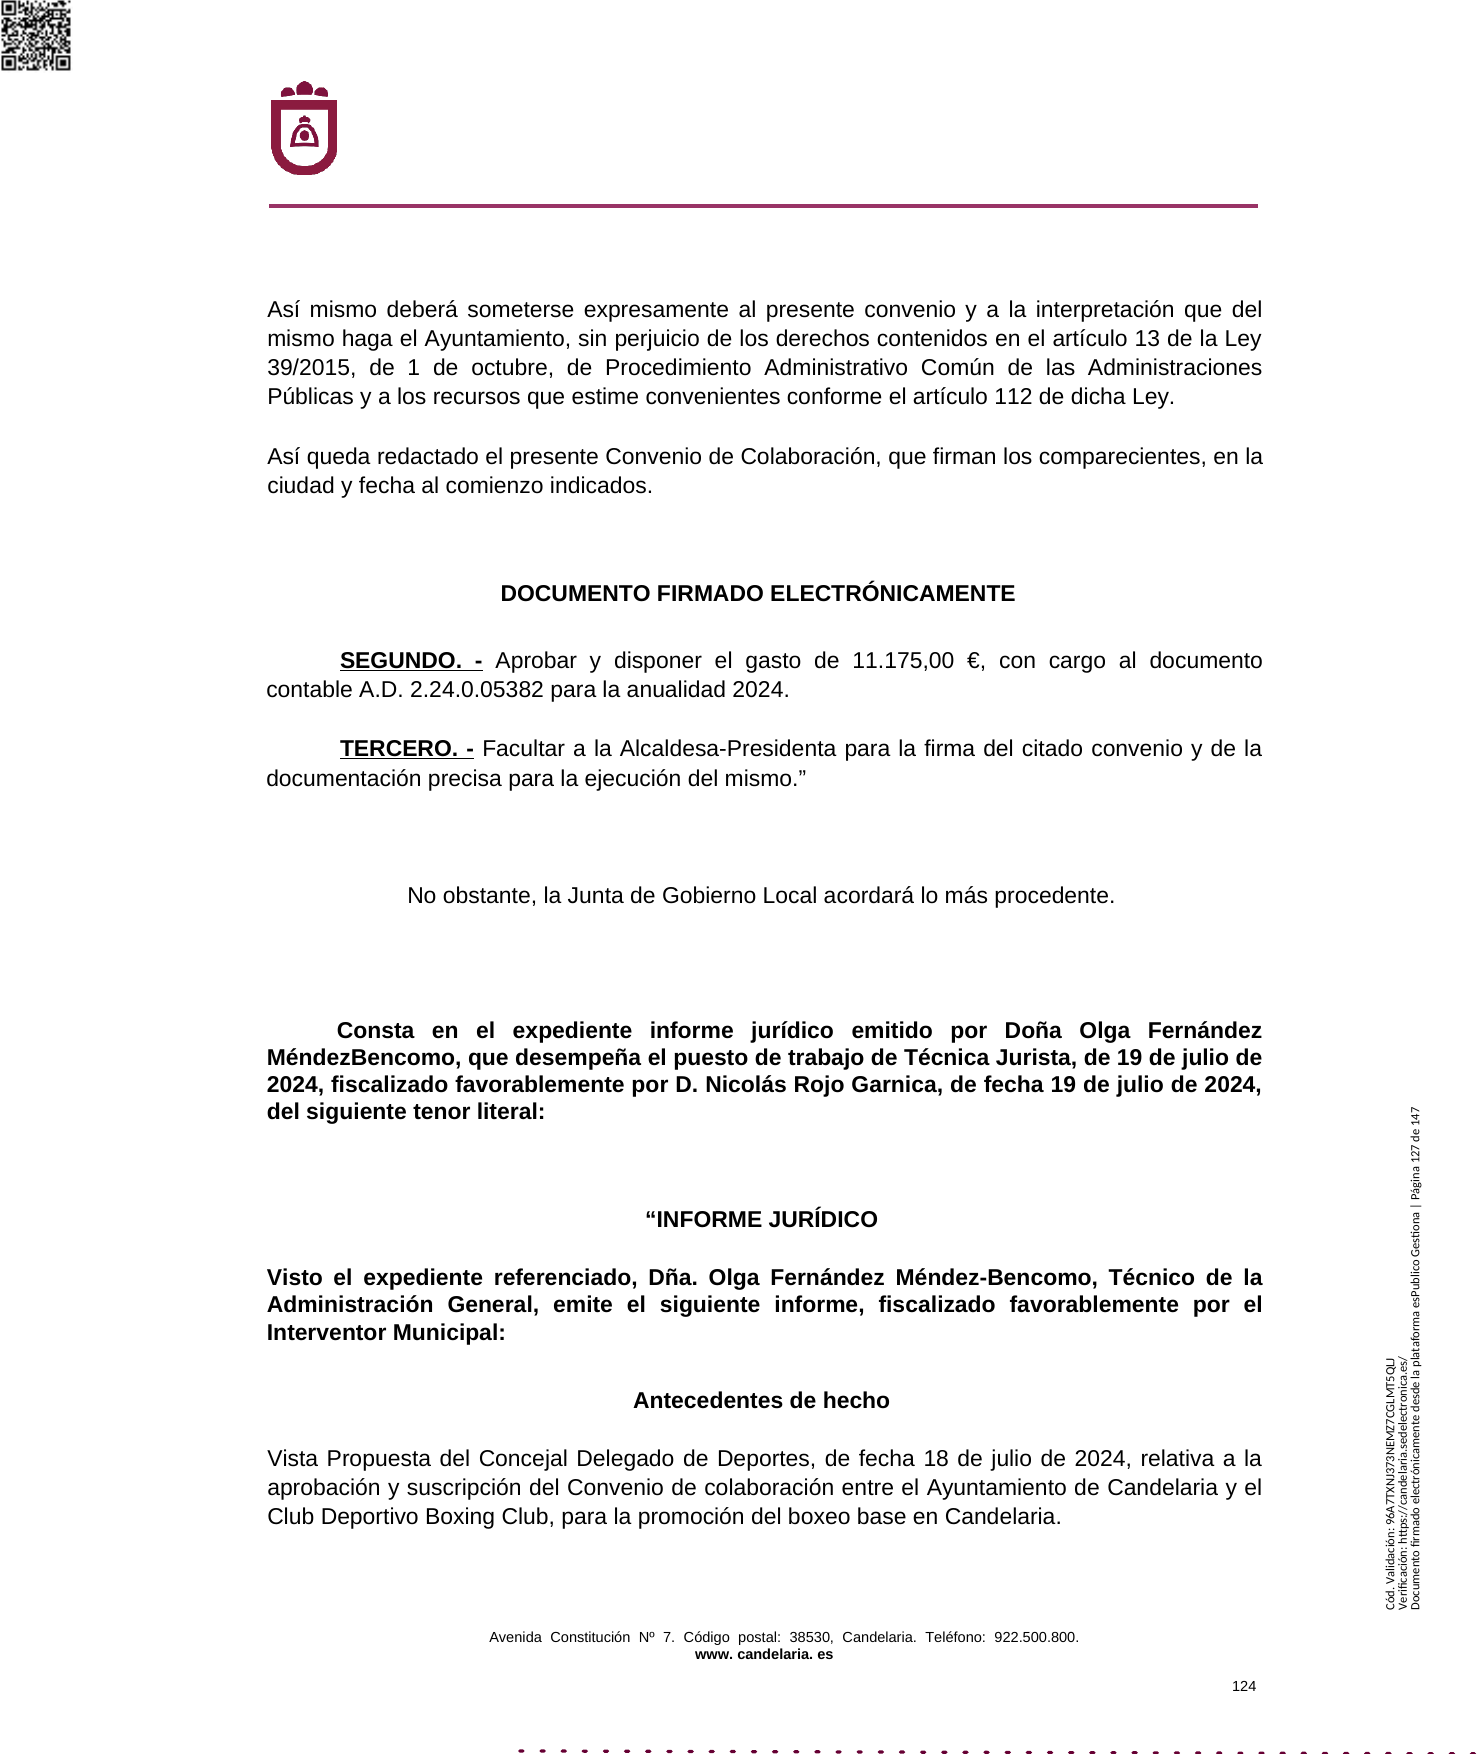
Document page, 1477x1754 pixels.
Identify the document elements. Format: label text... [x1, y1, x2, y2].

text Así mismo deberá someterse expresamente al presente convenio y a la interpretación que del mismo haga el Ayuntamiento, sin perjuicio de los derechos contenidos en el artículo 13 de la Ley 39/2015, de 1 de octubre, de Procedimiento Administrativo Común de las Administraciones Públicas y a los recursos que estime convenientes conforme el artículo 112 de dicha Ley. [267, 296, 1263, 409]
subtitle Antecedentes de hecho [263, 1387, 1266, 1413]
text SEGUNDO. - Aprobar y disponer el gasto de 11.175,00 €, con cargo al documento contable A.D. 2.24.0.05382 para la anualidad 2024. [266, 647, 1263, 702]
text Visto el expediente referenciado, Dña. Olga Fernández Méndez-Bencomo, Técnico de la Administración General, emite el siguiente informe, fiscalizado favorablemente por el Interventor Municipal: [267, 1264, 1263, 1345]
text Vista Propuesta del Concejal Delegado de Deportes, de fecha 18 de julio de 2024, relativa a la aprobación y suscripción del Convenio de colaboración entre el Ayuntamiento de Candelaria y el Club Deportivo Boxing Club, para la promoción del boxeo base en Candelaria. [267, 1445, 1263, 1529]
subtitle “INFORME JURÍDICO [263, 1206, 1266, 1233]
subtitle DOCUMENTO FIRMADO ELECTRÓNICAMENTE [263, 579, 1266, 606]
text No obstante, la Junta de Gobierno Local acordará lo más procedente. [280, 882, 1248, 909]
text Así queda redactado el presente Convenio de Colaboración, que firman los comparecientes, en la ciudad y fecha al comienzo indicados. [267, 443, 1263, 498]
text TERCERO. - Facultar a la Alcaldesa-Presidenta para la firma del citado convenio y de la documentación precisa para la ejecución del mismo.” [266, 735, 1263, 791]
text Consta en el expediente informe jurídico emitido por Doña Olga Fernández MéndezBencomo, que desempeña el puesto de trabajo de Técnica Jurista, de 19 de julio de 2024, fiscalizado favorablemente por D. Nicolás Rojo Garnica, de fecha 19 de julio de 2024, del siguiente tenor literal: [267, 1017, 1263, 1124]
